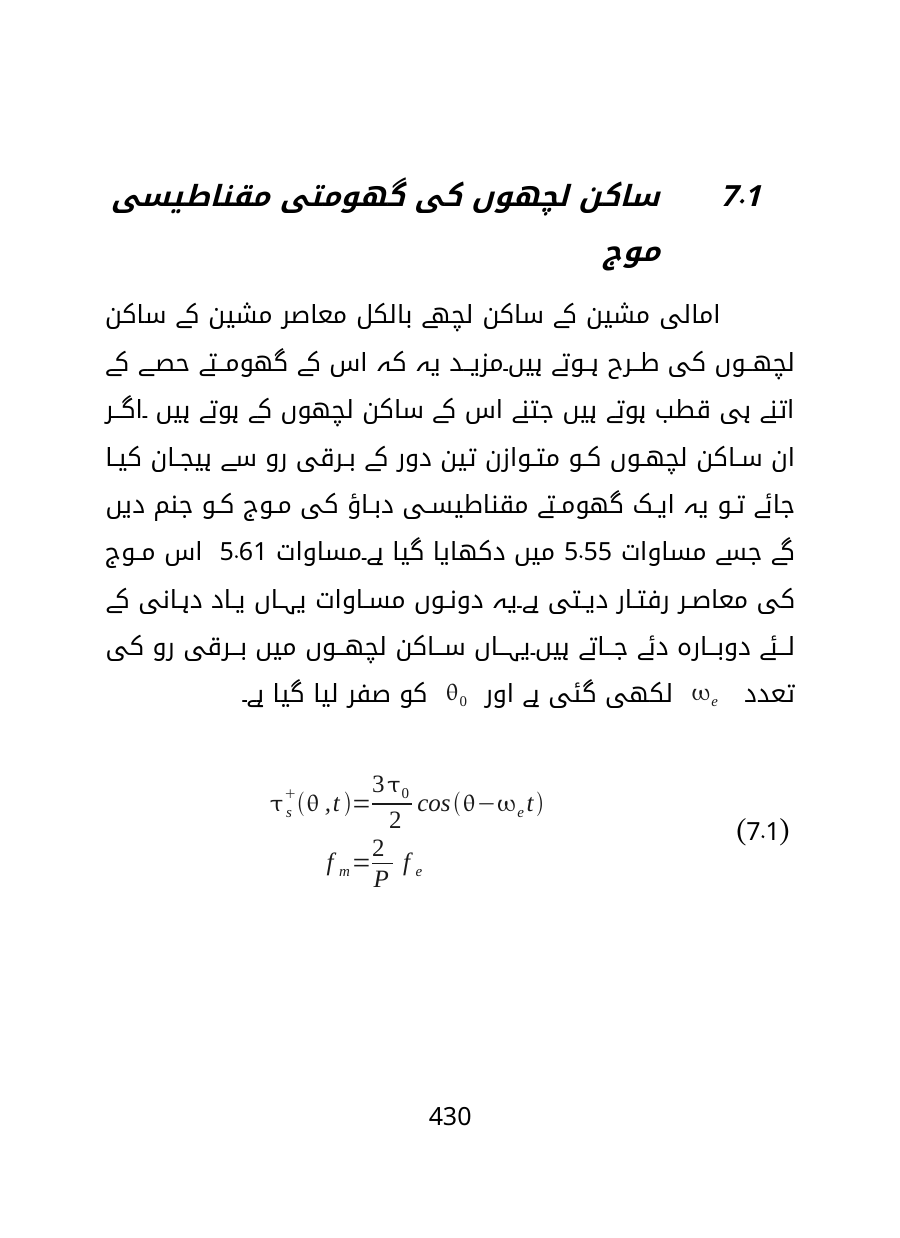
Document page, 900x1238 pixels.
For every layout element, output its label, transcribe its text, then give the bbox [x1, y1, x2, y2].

text امالی مشین کے ساکن لچھے بالکل معاصر مشین کے ساکن لچھوں کی طرح ہوتے ہیں۔مزید یہ کہ اس کے گھومتے حصے کے اتنے ہی قطب ہوتے ہیں جتنے اس کے ساکن لچھوں کے ہوتے ہیں ۔اگر ان ساکن لچھوں کو متوازن تین دور کے برقی رو سے ہیجان کیا جائے تو یہ ایک گھومتے مقناطیسی دباؤ کی موج کو جنم دیں گے جسے مساوات 5.55 میں دکھایا گیا ہے۔مساوات 5.61 اس موج کی معاصر رفتار دیتی ہے۔یہ دونوں مساوات یہاں یاد دہانی کے لئے دوبارہ دئے جاتے ہیں۔یہاں ساکن لچھوں میں برقی رو کی تعدد لکھی گئی ہے اورکو صفر لیا گیا ہے۔ [105, 292, 795, 718]
table_header (7.1) [718, 765, 795, 912]
subtitle ساکن لچھوں کی گھومتی مقناطیسی موج [105, 168, 720, 279]
table_header [105, 765, 718, 912]
